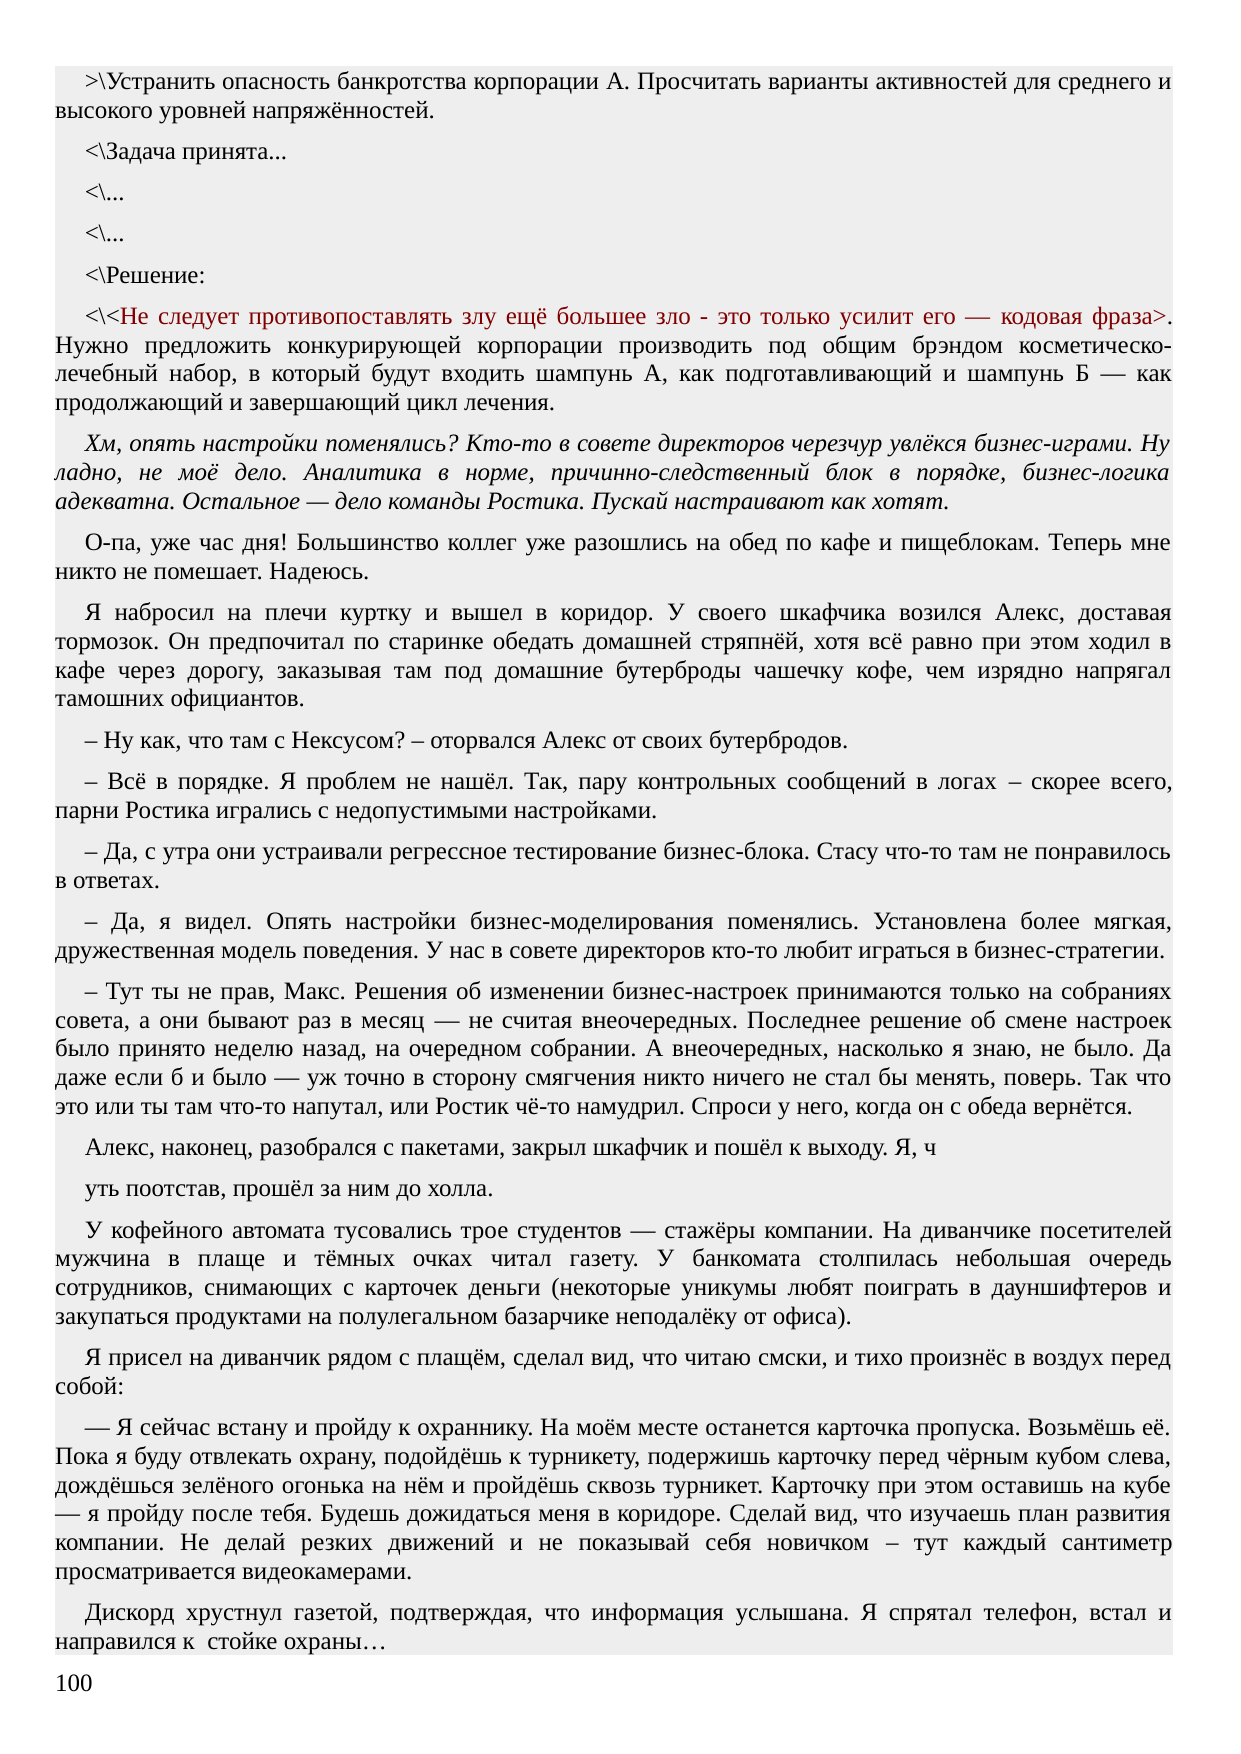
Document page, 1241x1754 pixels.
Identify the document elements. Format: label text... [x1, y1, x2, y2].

text <\Задача принята... [55, 136, 1173, 165]
text Хм, опять настройки поменялись? Кто-то в совете директоров черезчур увлёкся бизнес-играми. Ну ладно, не моё дело. Аналитика в норме, причинно-следственный блок в порядке, бизнес-логика адекватна. Остальное — дело команды Ростика. Пускай настраивают как хотят. [55, 428, 1173, 515]
text <\... [55, 218, 1173, 247]
text уть поотстав, прошёл за ним до холла. [55, 1173, 1173, 1202]
text Я присел на диванчик рядом с плащём, сделал вид, что читаю смски, и тихо произнёс в воздух перед собой: [55, 1342, 1173, 1400]
text – Тут ты не прав, Макс. Решения об изменении бизнес-настроек принимаются только на собраниях совета, а они бывают раз в месяц — не считая внеочередных. Последнее решение об смене настроек было принято неделю назад, на очередном собрании. А внеочередных, насколько я знаю, не было. Да даже если б и было — уж точно в сторону смягчения никто ничего не стал бы менять, поверь. Так что это или ты там что-то напутал, или Ростик чё-то намудрил. Спроси у него, когда он с обеда вернётся. [55, 976, 1173, 1120]
text >\Устранить опасность банкротства корпорации А. Просчитать варианты активностей для среднего и высокого уровней напряжённостей. [55, 66, 1173, 123]
text – Да, я видел. Опять настройки бизнес-моделирования поменялись. Установлена более мягкая, дружественная модель поведения. У нас в совете директоров кто-то любит играться в бизнес-стратегии. [55, 906, 1173, 963]
text – Ну как, что там с Нексусом? – оторвался Алекс от своих бутербродов. [55, 725, 1173, 753]
text — Я сейчас встану и пройду к охраннику. На моём месте останется карточка пропуска. Возьмёшь её. Пока я буду отвлекать охрану, подойдёшь к турникету, подержишь карточку перед чёрным кубом слева, дождёшься зелёного огонька на нём и пройдёшь сквозь турникет. Карточку при этом оставишь на кубе — я пройду после тебя. Будешь дожидаться меня в коридоре. Сделай вид, что изучаешь план развития компании. Не делай резких движений и не показывай себя новичком – тут каждый сантиметр просматривается видеокамерами. [55, 1412, 1173, 1585]
text <\... [55, 177, 1173, 206]
text <\<Не следует противопоставлять злу ещё большее зло - это только усилит его — кодовая фраза>. Нужно предложить конкурирующей корпорации производить под общим брэндом косметическо-лечебный набор, в который будут входить шампунь А, как подготавливающий и шампунь Б — как продолжающий и завершающий цикл лечения. [55, 301, 1173, 416]
text Дискорд хрустнул газетой, подтверждая, что информация услышана. Я спрятал телефон, встал и направился к стойке охраны… [55, 1597, 1173, 1655]
text О-па, уже час дня! Большинство коллег уже разошлись на обед по кафе и пищеблокам. Теперь мне никто не помешает. Надеюсь. [55, 527, 1173, 585]
text Я набросил на плечи куртку и вышел в коридор. У своего шкафчика возился Алекс, доставая тормозок. Он предпочитал по старинке обедать домашней стряпнёй, хотя всё равно при этом ходил в кафе через дорогу, заказывая там под домашние бутерброды чашечку кофе, чем изрядно напрягал тамошних официантов. [55, 597, 1173, 712]
text – Да, с утра они устраивали регрессное тестирование бизнес-блока. Стасу что-то там не понравилось в ответах. [55, 836, 1173, 893]
text У кофейного автомата тусовались трое студентов — стажёры компании. На диванчике посетителей мужчина в плаще и тёмных очках читал газету. У банкомата столпилась небольшая очередь сотрудников, снимающих с карточек деньги (некоторые уникумы любят поиграть в дауншифтеров и закупаться продуктами на полулегальном базарчике неподалёку от офиса). [55, 1215, 1173, 1330]
text Алекс, наконец, разобрался с пакетами, закрыл шкафчик и пошёл к выходу. Я, ч [55, 1132, 1173, 1161]
text – Всё в порядке. Я проблем не нашёл. Так, пару контрольных сообщений в логах – скорее всего, парни Ростика игрались с недопустимыми настройками. [55, 766, 1173, 823]
text <\Решение: [55, 260, 1173, 288]
